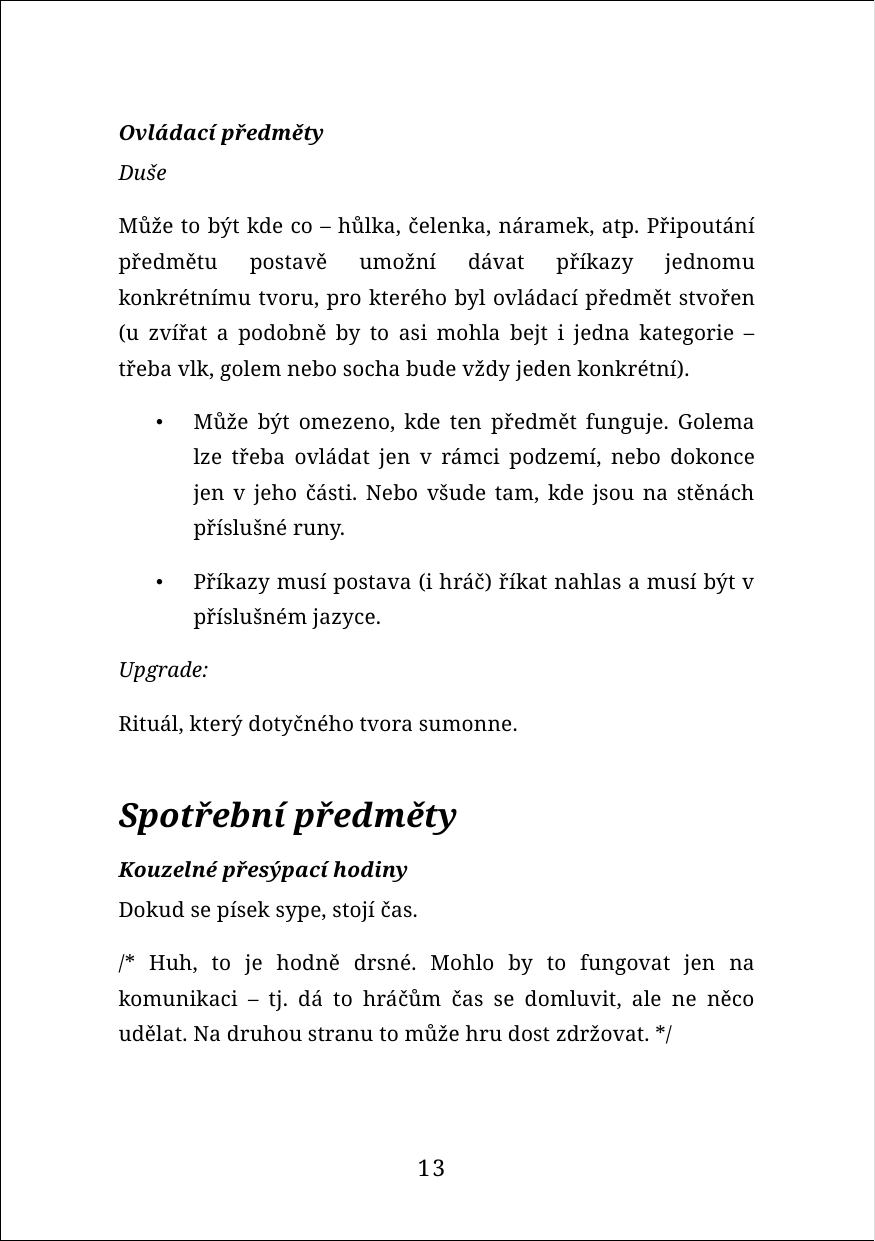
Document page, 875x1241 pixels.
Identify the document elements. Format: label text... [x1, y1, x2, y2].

list Může být omezeno, kde ten předmět funguje. Golema lze třeba ovládat jen v rámci podzemí, nebo dokonce jen v jeho části. Nebo všude tam, kde jsou na stěnách příslušné runy. [156, 407, 756, 542]
list Příkazy musí postava (i hráč) říkat nahlas a musí být v příslušném jazyce. [156, 567, 756, 631]
subtitle Spotřební předměty [118, 792, 756, 837]
text Duše [118, 158, 756, 187]
subtitle Ovládací předměty [118, 118, 756, 147]
text Dokud se písek sype, stojí čas. [118, 895, 756, 923]
subtitle Kouzelné přesýpací hodiny [118, 855, 756, 883]
text Upgrade: [118, 656, 756, 684]
text Rituál, který dotyčného tvora sumonne. [118, 709, 756, 737]
text Může to být kde co – hůlka, čelenka, náramek, atp. Připoutání předmětu postavě umožní dávat příkazy jednomu konkrétnímu tvoru, pro kterého byl ovládací předmět stvořen (u zvířat a podobně by to asi mohla bejt i jedna kategorie – třeba vlk, golem nebo socha bude vždy jeden konkrétní). [118, 212, 756, 382]
text /* Huh, to je hodně drsné. Mohlo by to fungovat jen na komunikaci – tj. dá to hráčům čas se domluvit, ale ne něco udělat. Na druhou stranu to může hru dost zdržovat. */ [118, 948, 756, 1048]
